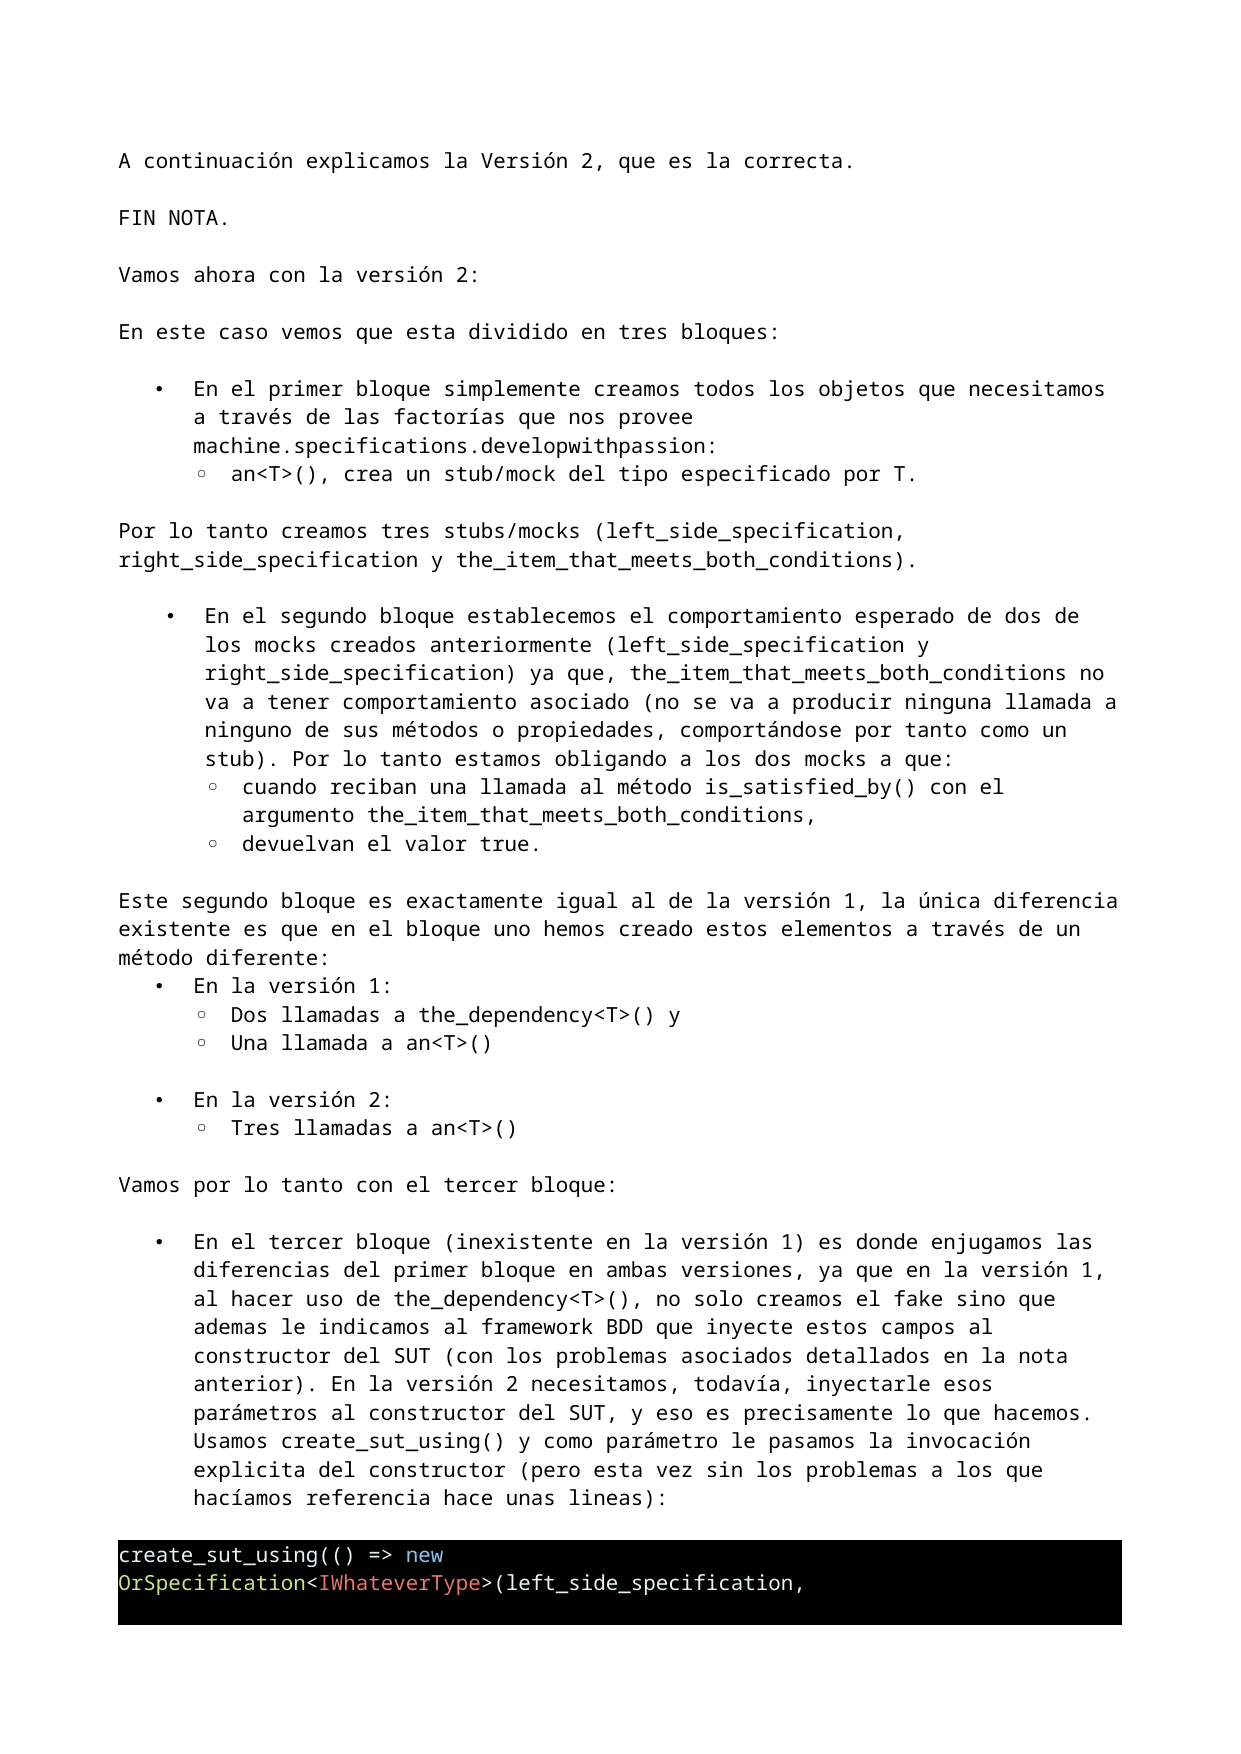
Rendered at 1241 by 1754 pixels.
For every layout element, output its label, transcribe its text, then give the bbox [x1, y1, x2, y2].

text FIN NOTA. [118, 203, 1122, 232]
list En el primer bloque simplemente creamos todos los objetos que necesitamos a través de las factorías que nos provee machine.specifications.developwithpassion: [156, 374, 1122, 459]
list En la versión 2: [156, 1085, 1122, 1113]
text [118, 1597, 1122, 1625]
list an<T>(), crea un stub/mock del tipo especificado por T. [193, 459, 1122, 488]
list En el tercer bloque (inexistente en la versión 1) es donde enjugamos las diferencias del primer bloque en ambas versiones, ya que en la versión 1, al hacer uso de the_dependency<T>(), no solo creamos el fake sino que ademas le indicamos al framework BDD que inyecte estos campos al constructor del SUT (con los problemas asociados detallados en la nota anterior). En la versión 2 necesitamos, todavía, inyectarle esos parámetros al constructor del SUT, y eso es precisamente lo que hacemos. Usamos create_sut_using() y como parámetro le pasamos la invocación explicita del constructor (pero esta vez sin los problemas a los que hacíamos referencia hace unas lineas): [156, 1227, 1122, 1512]
list Una llamada a an<T>() [193, 1028, 1122, 1057]
list En la versión 1: [156, 971, 1122, 1000]
list En el segundo bloque establecemos el comportamiento esperado de dos de los mocks creados anteriormente (left_side_specification y right_side_specification) ya que, the_item_that_meets_both_conditions no va a tener comportamiento asociado (no se va a producir ninguna llamada a ninguno de sus métodos o propiedades, comportándose por tanto como un stub). Por lo tanto estamos obligando a los dos mocks a que: [167, 602, 1122, 772]
list Dos llamadas a the_dependency<T>() y [193, 1000, 1122, 1028]
text Vamos ahora con la versión 2: [118, 260, 1122, 289]
text En este caso vemos que esta dividido en tres bloques: [118, 317, 1122, 346]
text Este segundo bloque es exactamente igual al de la versión 1, la única diferencia existente es que en el bloque uno hemos creado estos elementos a través de un método diferente: [118, 886, 1122, 971]
text Vamos por lo tanto con el tercer bloque: [118, 1170, 1122, 1199]
list Tres llamadas a an<T>() [193, 1113, 1122, 1142]
list cuando reciban una llamada al método is_satisfied_by() con el argumento the_item_that_meets_both_conditions, [204, 772, 1122, 829]
list devuelvan el valor true. [204, 829, 1122, 857]
text Por lo tanto creamos tres stubs/mocks (left_side_specification, right_side_specification y the_item_that_meets_both_conditions). [118, 516, 1122, 573]
text A continuación explicamos la Versión 2, que es la correcta. [118, 147, 1122, 175]
text create_sut_using(() => new OrSpecification<IWhateverType>(left_side_specification, [118, 1540, 1122, 1597]
